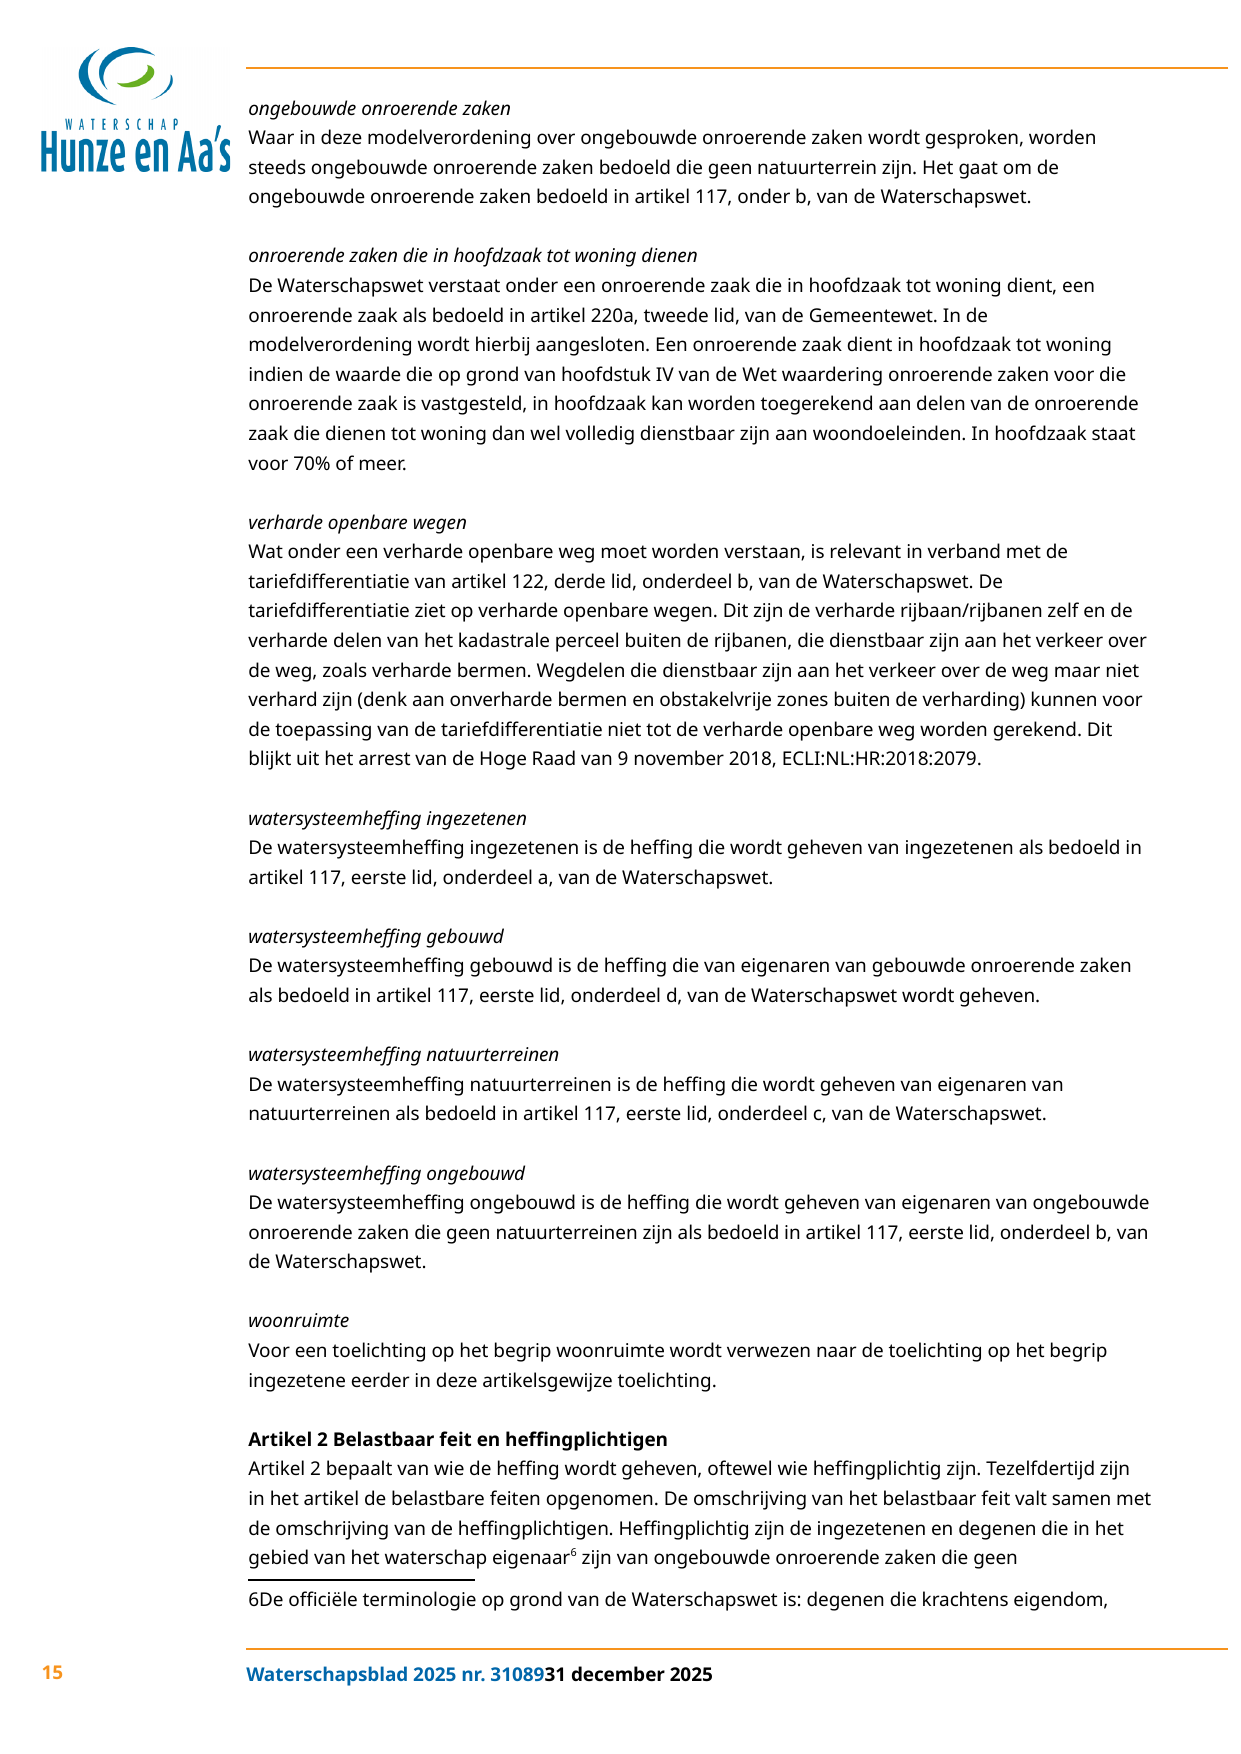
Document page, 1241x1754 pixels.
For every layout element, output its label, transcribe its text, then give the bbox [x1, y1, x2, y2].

text Artikel 2 Belastbaar feit en heffingplichtigen [248, 1426, 1152, 1452]
text watersysteemheffing natuurterreinen [248, 1041, 1152, 1067]
text De officiële terminologie op grond van de Waterschapswet is: degenen die krachtens eigendom, [248, 1586, 1152, 1612]
text watersysteemheffing gebouwd [248, 923, 1152, 949]
picture [47, 154, 51, 172]
text De watersysteemheffing gebouwd is de heffing die van eigenaren van gebouwde onroerende zaken als bedoeld in artikel 117, eerste lid, onderdeel d, van de Waterschapswet wordt geheven. [248, 953, 1152, 1008]
text Voor een toelichting op het begrip woonruimte wordt verwezen naar de toelichting op het begrip ingezetene eerder in deze artikelsgewijze toelichting. [248, 1337, 1152, 1393]
text verharde openbare wegen [248, 509, 1152, 535]
text De Waterschapswet verstaat onder een onroerende zaak die in hoofdzaak tot woning dient, een onroerende zaak als bedoeld in artikel 220a, tweede lid, van de Gemeentewet. In de modelverordening wordt hierbij aangesloten. Een onroerende zaak dient in hoofdzaak tot woning indien de waarde die op grond van hoofdstuk IV van de Wet waardering onroerende zaken voor die onroerende zaak is vastgesteld, in hoofdzaak kan worden toegerekend aan delen van de onroerende zaak die dienen tot woning dan wel volledig dienstbaar zijn aan woondoeleinden. In hoofdzaak staat voor 70% of meer. [248, 272, 1152, 476]
text watersysteemheffing ingezetenen [248, 805, 1152, 831]
picture [183, 163, 191, 172]
text De watersysteemheffing ingezetenen is de heffing die wordt geheven van ingezetenen als bedoeld in artikel 117, eerste lid, onderdeel a, van de Waterschapswet. [248, 834, 1152, 890]
text Waar in deze modelverordening over ongebouwde onroerende zaken wordt gesproken, worden steeds ongebouwde onroerende zaken bedoeld die geen natuurterrein zijn. Het gaat om de ongebouwde onroerende zaken bedoeld in artikel 117, onder b, van de Waterschapswet. [248, 124, 1152, 209]
text De watersysteemheffing ongebouwd is de heffing die wordt geheven van eigenaren van ongebouwde onroerende zaken die geen natuurterreinen zijn als bedoeld in artikel 117, eerste lid, onderdeel b, van de Waterschapswet. [248, 1189, 1152, 1274]
text watersysteemheffing ongebouwd [248, 1160, 1152, 1186]
picture [41, 47, 231, 172]
text onroerende zaken die in hoofdzaak tot woning dienen [248, 243, 1152, 268]
text Wat onder een verharde openbare weg moet worden verstaan, is relevant in verband met de tariefdifferentiatie van artikel 122, derde lid, onderdeel b, van de Waterschapswet. De tariefdifferentiatie ziet op verharde openbare wegen. Dit zijn de verharde rijbaan/rijbanen zelf en de verharde delen van het kadastrale perceel buiten de rijbanen, die dienstbaar zijn aan het verkeer over de weg, zoals verharde bermen. Wegdelen die dienstbaar zijn aan het verkeer over de weg maar niet verhard zijn (denk aan onverharde bermen en obstakelvrije zones buiten de verharding) kunnen voor de toepassing van de tariefdifferentiatie niet tot de verharde openbare weg worden gerekend. Dit blijkt uit het arrest van de Hoge Raad van 9 november 2018, ECLI:NL:HR:2018:2079. [248, 538, 1152, 771]
text ongebouwde onroerende zaken [248, 95, 1152, 121]
picture [226, 145, 231, 156]
text Artikel 2 bepaalt van wie de heffing wordt geheven, oftewel wie heffingplichtig zijn. Tezelfdertijd zijn in het artikel de belastbare feiten opgenomen. De omschrijving van het belastbaar feit valt samen met de omschrijving van de heffingplichtigen. Heffingplichtig zijn de ingezetenen en degenen die in het gebied van het waterschap eigenaar zijn van ongebouwde onroerende zaken die geen [248, 1456, 1152, 1570]
text woonruimte [248, 1308, 1152, 1333]
text De watersysteemheffing natuurterreinen is de heffing die wordt geheven van eigenaren van natuurterreinen als bedoeld in artikel 117, eerste lid, onderdeel c, van de Waterschapswet. [248, 1071, 1152, 1126]
